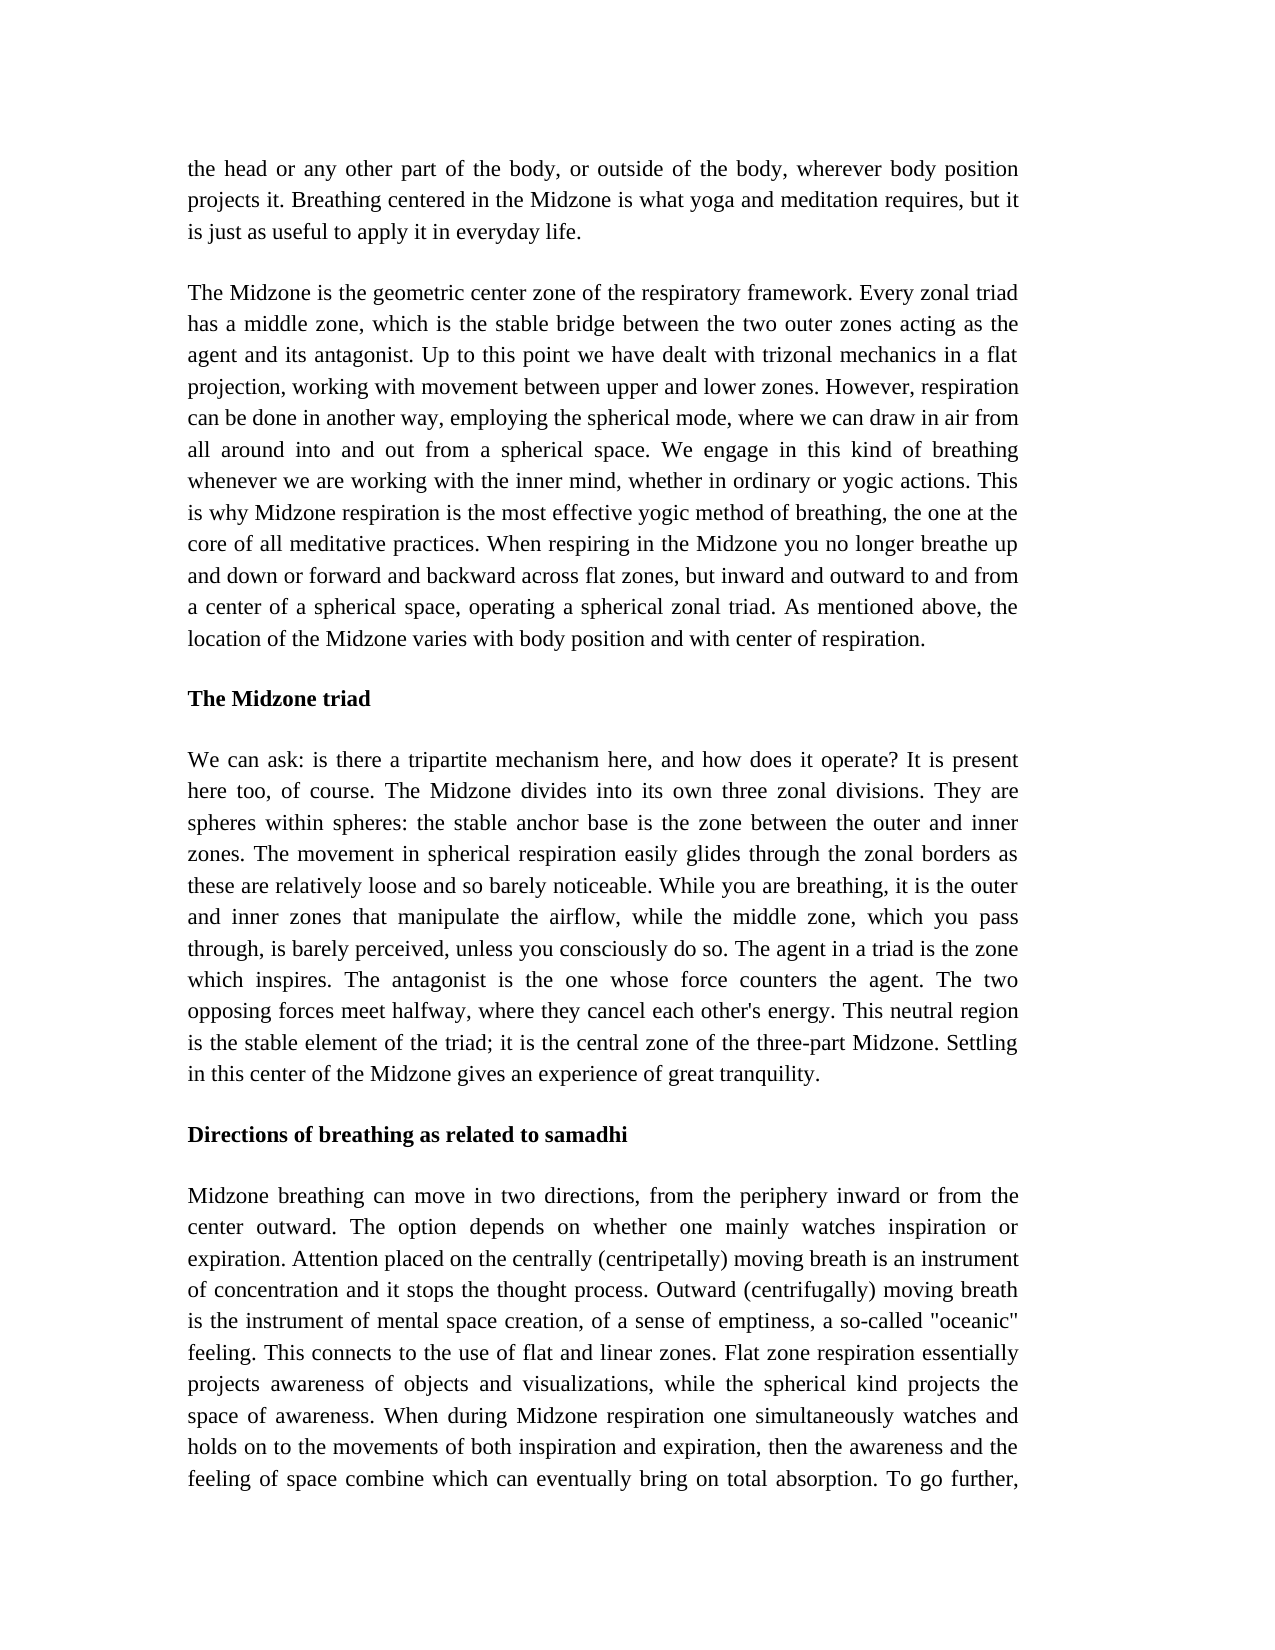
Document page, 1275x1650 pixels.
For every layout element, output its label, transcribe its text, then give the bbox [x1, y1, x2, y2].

text Directions of breathing as related to samadhi [187, 1116, 1020, 1147]
text The Midzone triad [187, 680, 1020, 712]
text the head or any other part of the body, or outside of the body, wherever body position projects it. Breathing centered in the Midzone is what yoga and meditation requires, but it is just as useful to apply it in everyday life. [187, 150, 1020, 244]
text Midzone breathing can move in two directions, from the periphery inward or from the center outward. The option depends on whether one mainly watches inspiration or expiration. Attention placed on the centrally (centripetally) moving breath is an instrument of concentration and it stops the thought process. Outward (centrifugally) moving breath is the instrument of mental space creation, of a sense of emptiness, a so-called "oceanic" feeling. This connects to the use of flat and linear zones. Flat zone respiration essentially projects awareness of objects and visualizations, while the spherical kind projects the space of awareness. When during Midzone respiration one simultaneously watches and holds on to the movements of both inspiration and expiration, then the awareness and the feeling of space combine which can eventually bring on total absorption. To go further, [187, 1177, 1020, 1491]
text We can ask: is there a tripartite mechanism here, and how does it operate? It is present here too, of course. The Midzone divides into its own three zonal divisions. They are spheres within spheres: the stable anchor base is the zone between the outer and inner zones. The movement in spherical respiration easily glides through the zonal borders as these are relatively loose and so barely noticeable. While you are breathing, it is the outer and inner zones that manipulate the airflow, while the middle zone, which you pass through, is barely perceived, unless you consciously do so. The agent in a triad is the zone which inspires. The antagonist is the one whose force counters the agent. The two opposing forces meet halfway, where they cancel each other's energy. This neutral region is the stable element of the triad; it is the central zone of the three-part Midzone. Settling in this center of the Midzone gives an experience of great tranquility. [187, 741, 1020, 1087]
text The Midzone is the geometric center zone of the respiratory framework. Every zonal triad has a middle zone, which is the stable bridge between the two outer zones acting as the agent and its antagonist. Up to this point we have dealt with trizonal mechanics in a flat projection, working with movement between upper and lower zones. However, respiration can be done in another way, employing the spherical mode, where we can draw in air from all around into and out from a spherical space. We engage in this kind of breathing whenever we are working with the inner mind, whether in ordinary or yogic actions. This is why Midzone respiration is the most effective yogic method of breathing, the one at the core of all meditative practices. When respiring in the Midzone you no longer breathe up and down or forward and backward across flat zones, but inward and outward to and from a center of a spherical space, operating a spherical zonal triad. As mentioned above, the location of the Midzone varies with body position and with center of respiration. [187, 273, 1020, 651]
